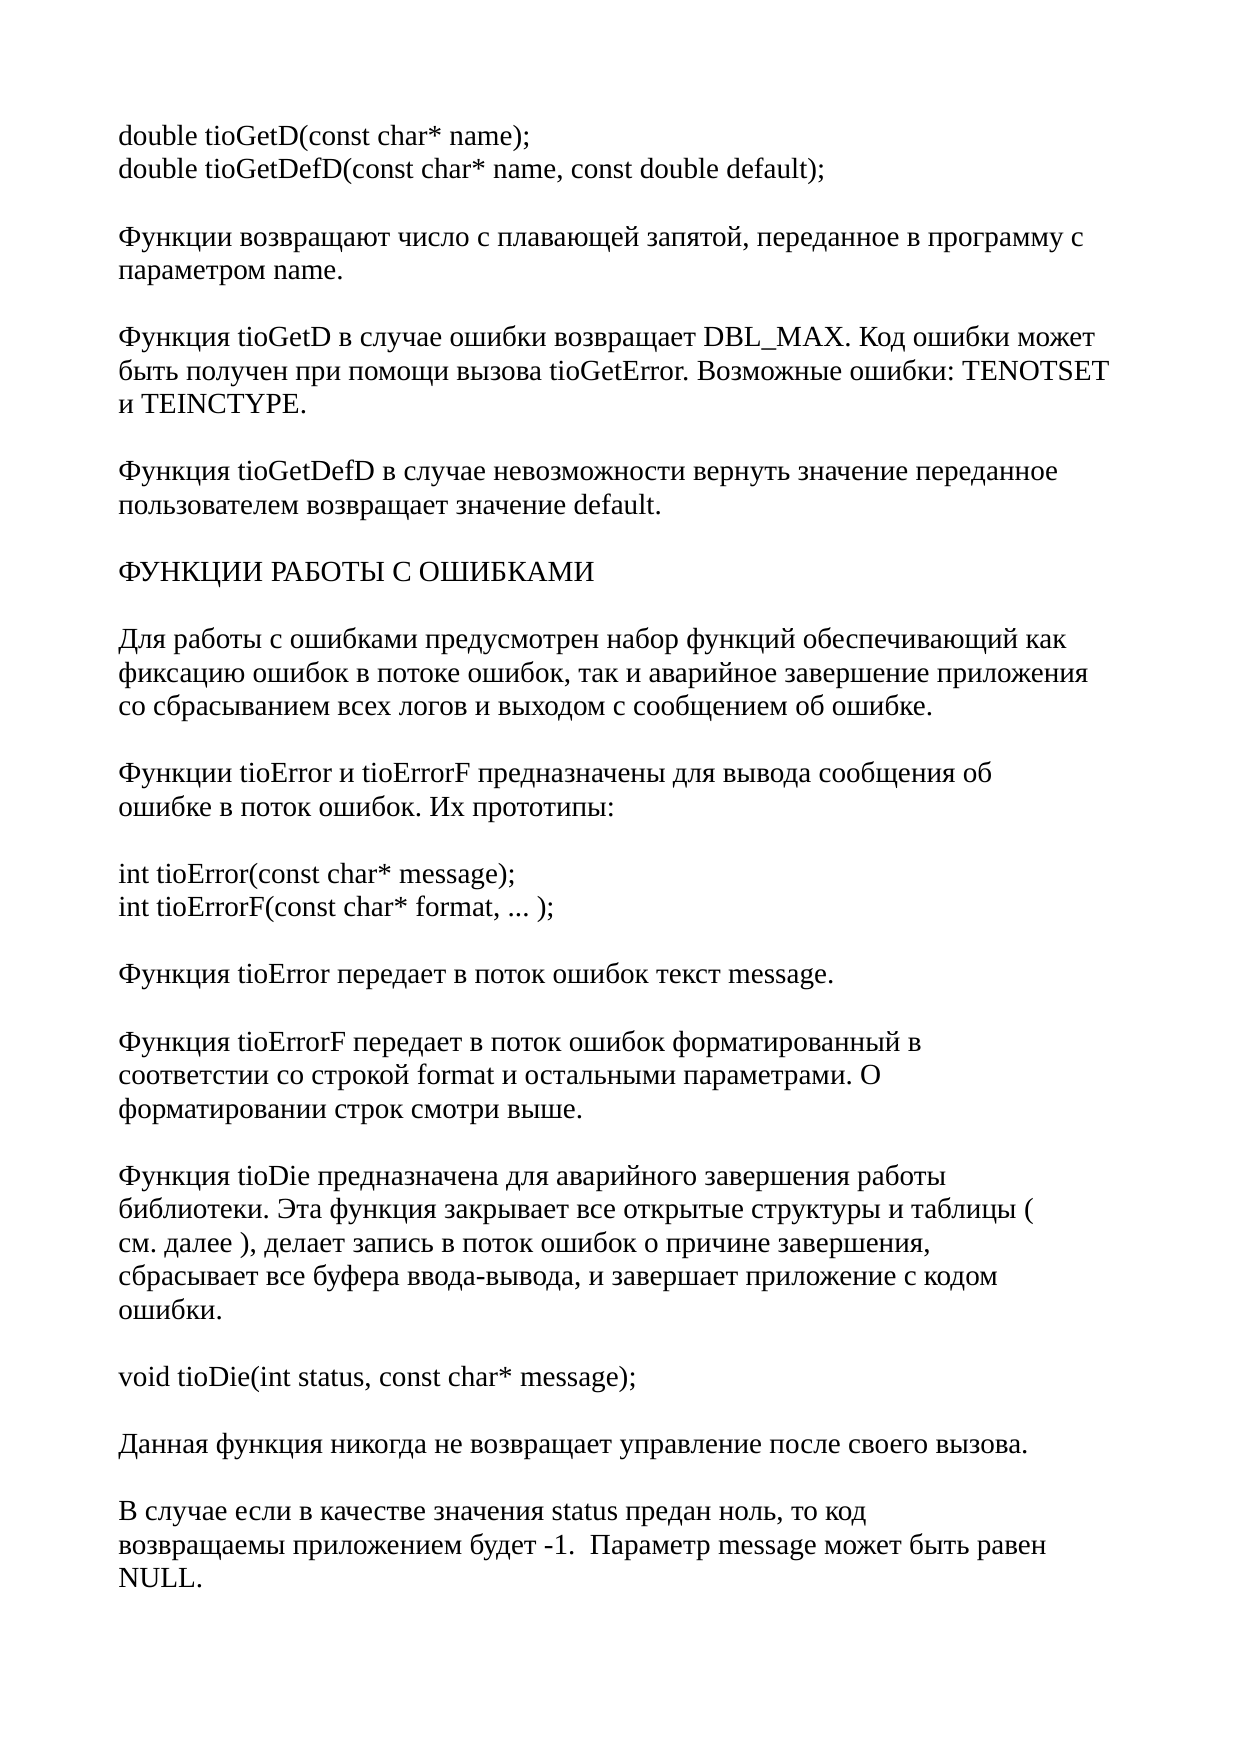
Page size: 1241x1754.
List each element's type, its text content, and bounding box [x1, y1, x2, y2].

title ошибке в поток ошибок. Их прототипы: [118, 789, 1122, 822]
title int tioErrorF(const char* format, ... ); [118, 889, 1122, 923]
title Функции возвращают число с плавающей запятой, переданное в программу с [118, 219, 1122, 252]
title Функция tioError передает в поток ошибок текст message. [118, 957, 1122, 990]
title соответстии со строкой format и остальными параметрами. О [118, 1057, 1122, 1091]
title библиотеки. Эта функция закрывает все открытые структуры и таблицы ( [118, 1191, 1122, 1225]
title Функция tioGetDefD в случае невозможности вернуть значение переданное [118, 453, 1122, 487]
title форматировании строк смотри выше. [118, 1091, 1122, 1124]
title сбрасывает все буфера ввода-вывода, и завершает приложение с кодом [118, 1258, 1122, 1292]
title см. далее ), делает запись в поток ошибок о причине завершения, [118, 1225, 1122, 1258]
title Функция tioErrorF передает в поток ошибок форматированный в [118, 1024, 1122, 1057]
title Функция tioDie предназначена для аварийного завершения работы [118, 1158, 1122, 1191]
title Для работы с ошибками предусмотрен набор функций обеспечивающий как [118, 621, 1122, 655]
title double tioGetD(const char* name); [118, 118, 1122, 152]
title ФУНКЦИИ РАБОТЫ С ОШИБКАМИ [118, 554, 1122, 588]
title со сбрасыванием всех логов и выходом с сообщением об ошибке. [118, 688, 1122, 722]
title В случае если в качестве значения status предан ноль, то код [118, 1493, 1122, 1527]
title NULL. [118, 1560, 1122, 1594]
title ошибки. [118, 1292, 1122, 1326]
title возвращаемы приложением будет -1. Параметр message может быть равен [118, 1527, 1122, 1560]
title Данная функция никогда не возвращает управление после своего вызова. [118, 1426, 1122, 1460]
title быть получен при помощи вызова tioGetError. Возможные ошибки: TENOTSET [118, 353, 1122, 386]
title double tioGetDefD(const char* name, const double default); [118, 152, 1122, 185]
title int tioError(const char* message); [118, 856, 1122, 889]
title void tioDie(int status, const char* message); [118, 1359, 1122, 1393]
title и TEINCTYPE. [118, 386, 1122, 420]
title Функции tioError и tioErrorF предназначены для вывода сообщения об [118, 755, 1122, 789]
title фиксацию ошибок в потоке ошибок, так и аварийное завершение приложения [118, 655, 1122, 688]
title пользователем возвращает значение default. [118, 487, 1122, 521]
title параметром name. [118, 252, 1122, 286]
title Функция tioGetD в случае ошибки возвращает DBL_MAX. Код ошибки может [118, 319, 1122, 353]
